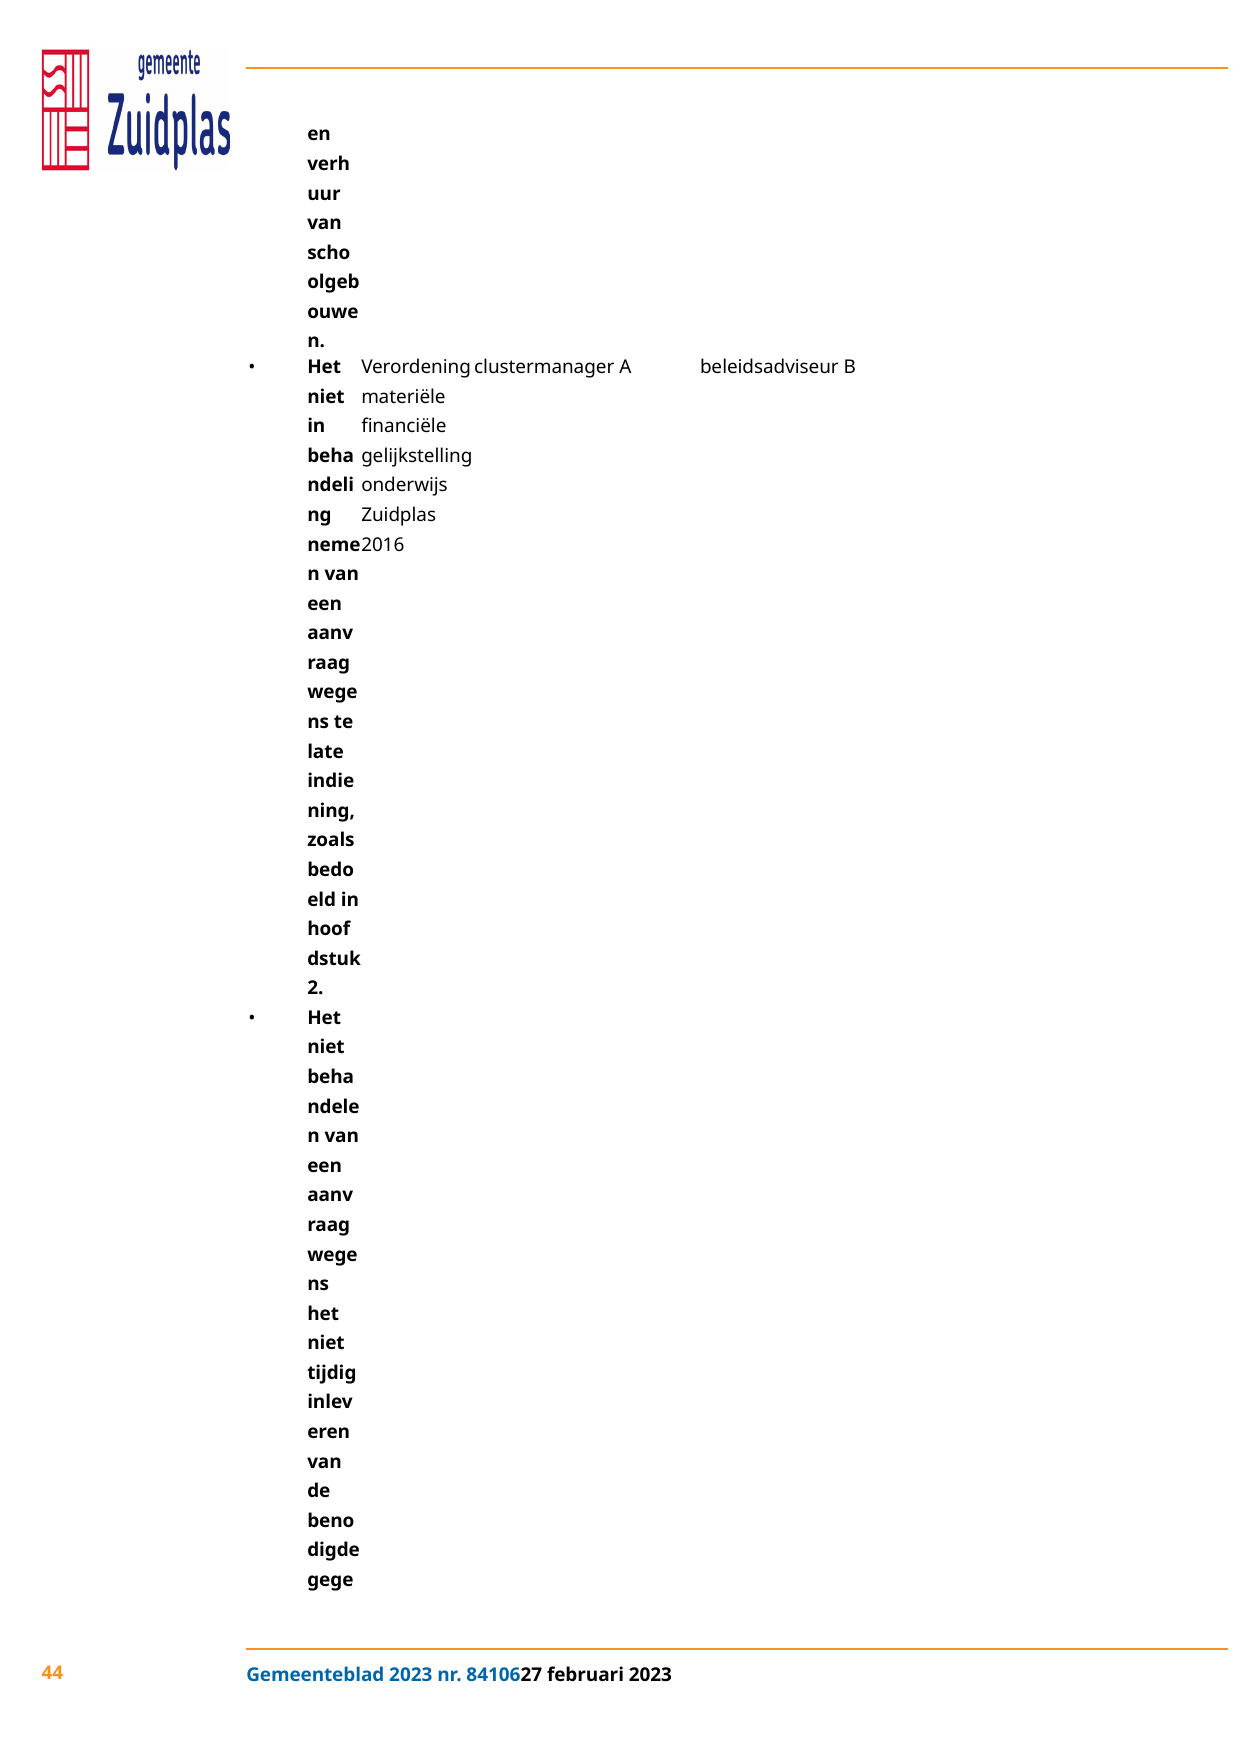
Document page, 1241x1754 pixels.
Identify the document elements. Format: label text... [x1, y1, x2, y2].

table_header [587, 95, 813, 121]
table_header [1039, 95, 1152, 121]
table_cell beleidsadviseur B [700, 353, 926, 1592]
table_header [361, 95, 587, 121]
table_cell [700, 121, 926, 353]
table_cell [926, 353, 1152, 1592]
table_header [248, 95, 361, 121]
table_cell clustermanager A [474, 353, 700, 1592]
table_cell [474, 121, 700, 353]
table_cell Verordening materiële financiële gelijkstelling onderwijs Zuidplas 2016 [361, 353, 474, 1592]
table_cell [361, 121, 474, 353]
table_header [813, 95, 1038, 121]
table_cell en verhuur van schoolgebouwen. [248, 121, 361, 353]
table_cell Het niet in behandeling nemen van een aanvraag wegens te late indiening, zoals bedoeld in hoofdstuk 2. Het niet behandelen van een aanvraag wegens het niet tijdig inleveren van de benodigde gege [248, 353, 361, 1592]
picture [41, 47, 231, 172]
table_cell [926, 121, 1152, 353]
